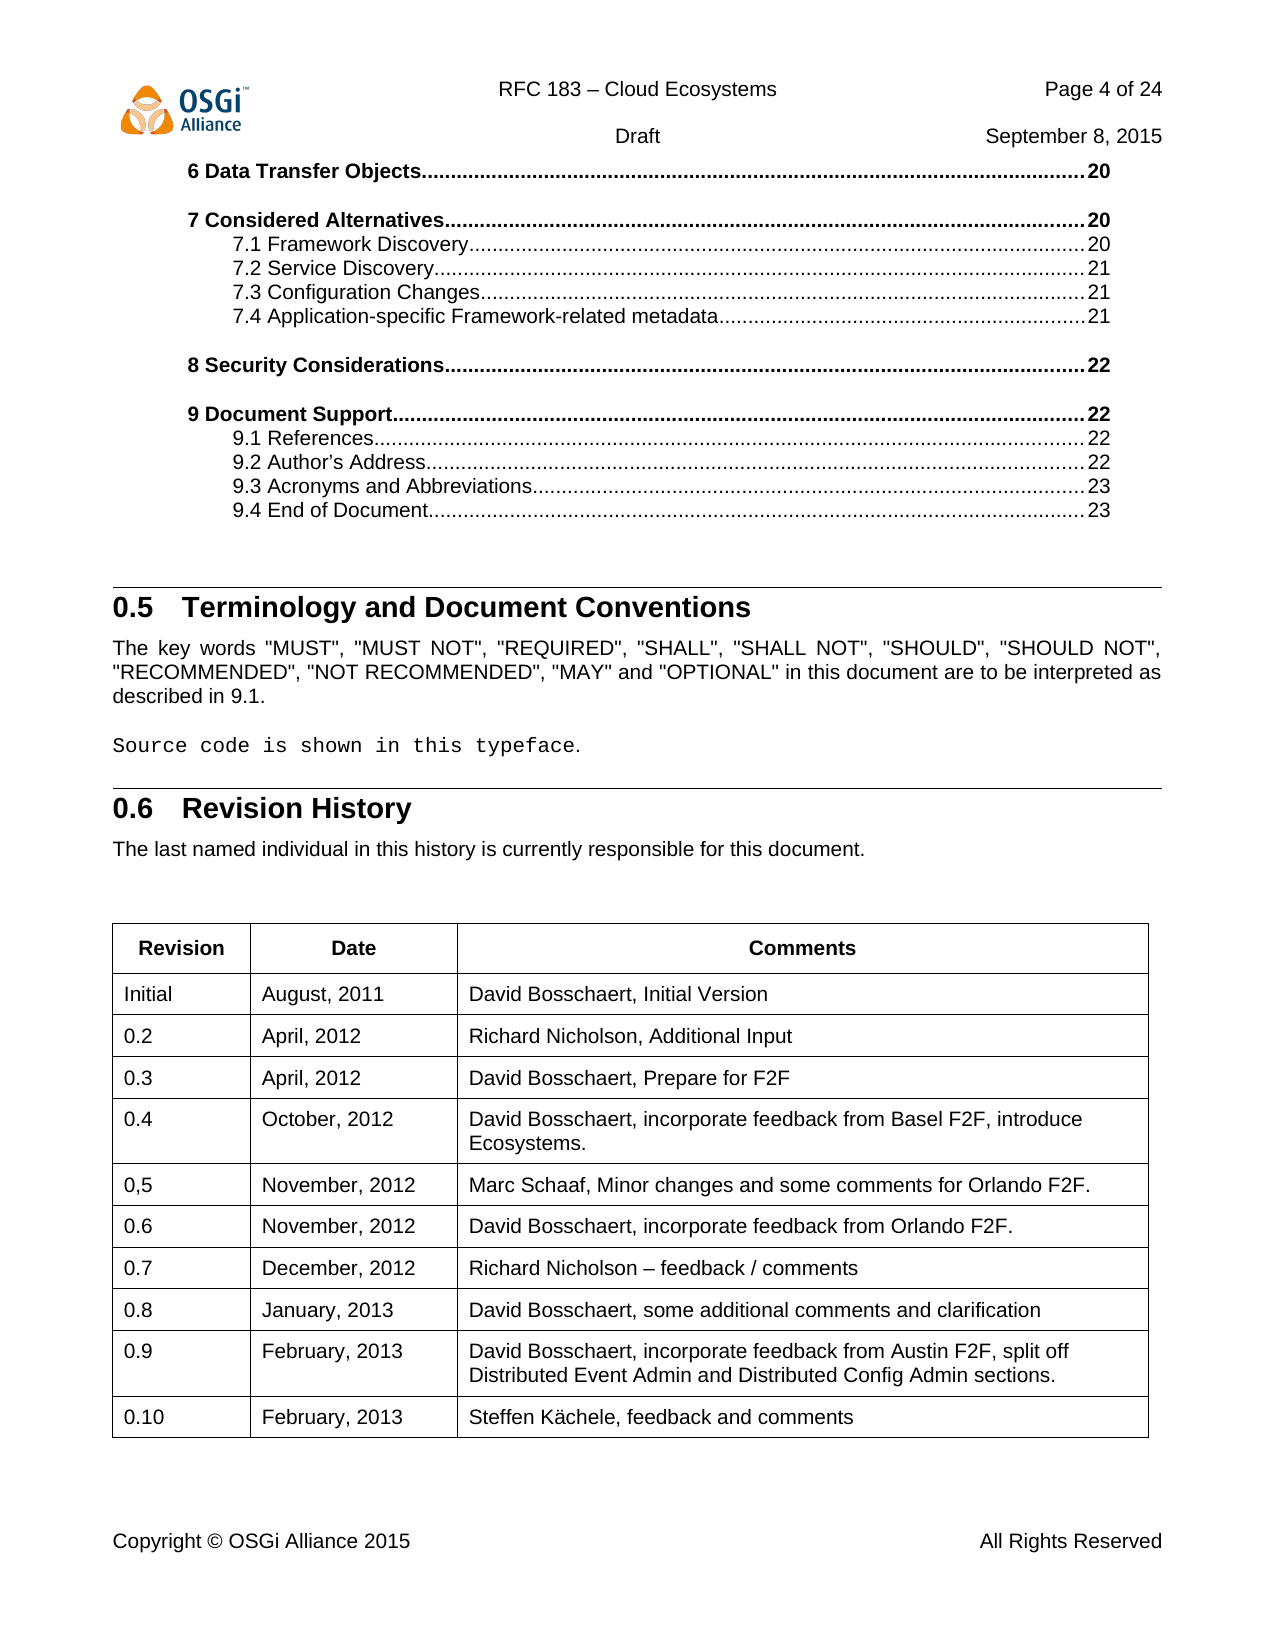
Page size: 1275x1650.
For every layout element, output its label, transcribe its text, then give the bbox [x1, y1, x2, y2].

table_header Revision [113, 924, 250, 973]
table_cell January, 2013 [251, 1289, 457, 1330]
table_cell November, 2012 [251, 1206, 457, 1247]
table_cell 0,5 [113, 1164, 250, 1205]
table_cell Richard Nicholson – feedback / comments [458, 1248, 1148, 1288]
table_cell David Bosschaert, some additional comments and clarification [458, 1289, 1148, 1330]
text 7 Considered Alternatives 20 [187, 208, 1162, 232]
text The last named individual in this history is currently responsible for this document. [112, 837, 1162, 861]
table_cell November, 2012 [251, 1164, 457, 1205]
text 8 Security Considerations 22 [187, 353, 1162, 377]
subtitle Terminology and Document Conventions [112, 588, 1162, 624]
table_cell 0.6 [113, 1206, 250, 1247]
table_cell Steffen Kächele, feedback and comments [458, 1397, 1148, 1437]
text 9.1 References 22 [232, 426, 1162, 449]
text 7.2 Service Discovery 21 [232, 256, 1162, 280]
text 9.2 Author’s Address 22 [232, 449, 1162, 473]
text Source code is shown in this typeface. [112, 733, 1162, 759]
table_cell April, 2012 [251, 1015, 457, 1056]
table_cell February, 2013 [251, 1397, 457, 1437]
table_cell 0.7 [113, 1248, 250, 1288]
table_cell Richard Nicholson, Additional Input [458, 1015, 1148, 1056]
picture [113, 78, 257, 142]
table_cell 0.8 [113, 1289, 250, 1330]
table_cell 0.9 [113, 1331, 250, 1396]
table_cell 0.4 [113, 1099, 250, 1163]
table_cell 0.3 [113, 1057, 250, 1098]
text 7.1 Framework Discovery 20 [232, 232, 1162, 256]
text 9.4 End of Document 23 [232, 497, 1162, 521]
table_cell Marc Schaaf, Minor changes and some comments for Orlando F2F. [458, 1164, 1148, 1205]
table_cell David Bosschaert, incorporate feedback from Austin F2F, split off Distributed Event Admin and Distributed Config Admin sections. [458, 1331, 1148, 1396]
table_cell October, 2012 [251, 1099, 457, 1163]
text 9 Document Support 22 [187, 402, 1162, 426]
table_cell April, 2012 [251, 1057, 457, 1098]
text 7.3 Configuration Changes 21 [232, 280, 1162, 304]
table_header Comments [458, 924, 1148, 973]
text 7.4 Application-specific Framework-related metadata 21 [232, 304, 1162, 328]
table_cell David Bosschaert, incorporate feedback from Basel F2F, introduce Ecosystems. [458, 1099, 1148, 1163]
table_cell David Bosschaert, incorporate feedback from Orlando F2F. [458, 1206, 1148, 1247]
table_cell 0.2 [113, 1015, 250, 1056]
table_cell February, 2013 [251, 1331, 457, 1396]
subtitle Revision History [112, 789, 1162, 825]
text 6 Data Transfer Objects 20 [187, 159, 1162, 183]
table_cell David Bosschaert, Initial Version [458, 974, 1148, 1014]
table_header Date [251, 924, 457, 973]
table_cell Initial [113, 974, 250, 1014]
table_cell David Bosschaert, Prepare for F2F [458, 1057, 1148, 1098]
text 9.3 Acronyms and Abbreviations 23 [232, 473, 1162, 497]
text The key words "MUST", "MUST NOT", "REQUIRED", "SHALL", "SHALL NOT", "SHOULD", "SHOULD NOT", "RECOMMENDED", "NOT RECOMMENDED", "MAY" and "OPTIONAL" in this document are to be interpreted as described in 1. [112, 636, 1162, 708]
table_cell December, 2012 [251, 1248, 457, 1288]
table_cell 0.10 [113, 1397, 250, 1437]
table_cell August, 2011 [251, 974, 457, 1014]
